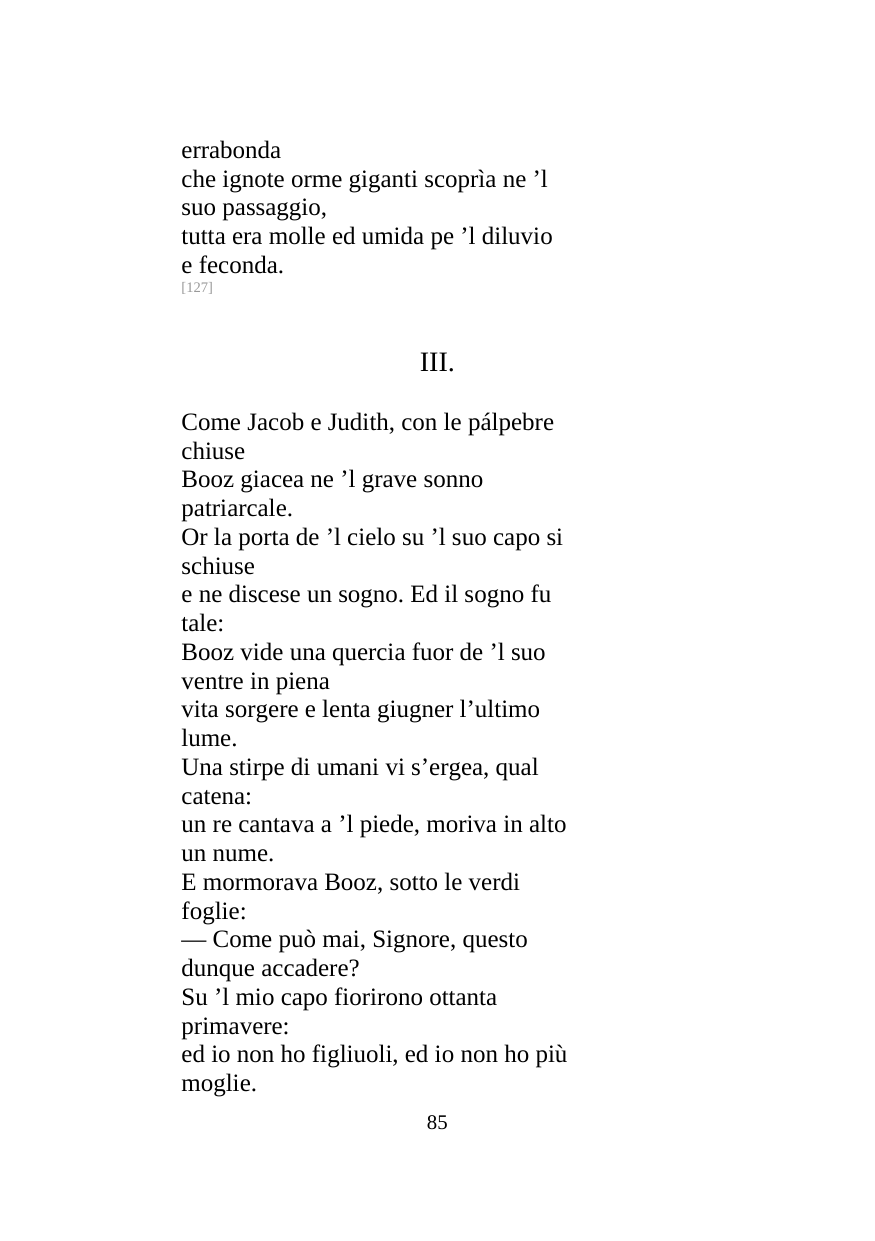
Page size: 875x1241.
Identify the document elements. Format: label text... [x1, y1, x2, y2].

text errabonda che ignote orme giganti scoprìa ne ’l suo passaggio, tutta era molle ed umida pe ’l diluvio e feconda. [127] [181, 135, 569, 296]
text Booz vide una quercia fuor de ’l suo ventre in piena vita sorgere e lenta giugner l’ultimo lume. Una stirpe di umani vi s’ergea, qual catena: un re cantava a ’l piede, moriva in alto un nume. [181, 637, 569, 867]
subtitle III. [181, 346, 693, 378]
text Come Jacob e Judith, con le pálpebre chiuse Booz giacea ne ’l grave sonno patriarcale. Or la porta de ’l cielo su ’l suo capo si schiuse e ne discese un sogno. Ed il sogno fu tale: [181, 407, 569, 637]
text E mormorava Booz, sotto le verdi foglie: — Come può mai, Signore, questo dunque accadere? Su ’l mio capo fiorirono ottanta primavere: ed io non ho figliuoli, ed io non ho più moglie. [181, 867, 569, 1097]
